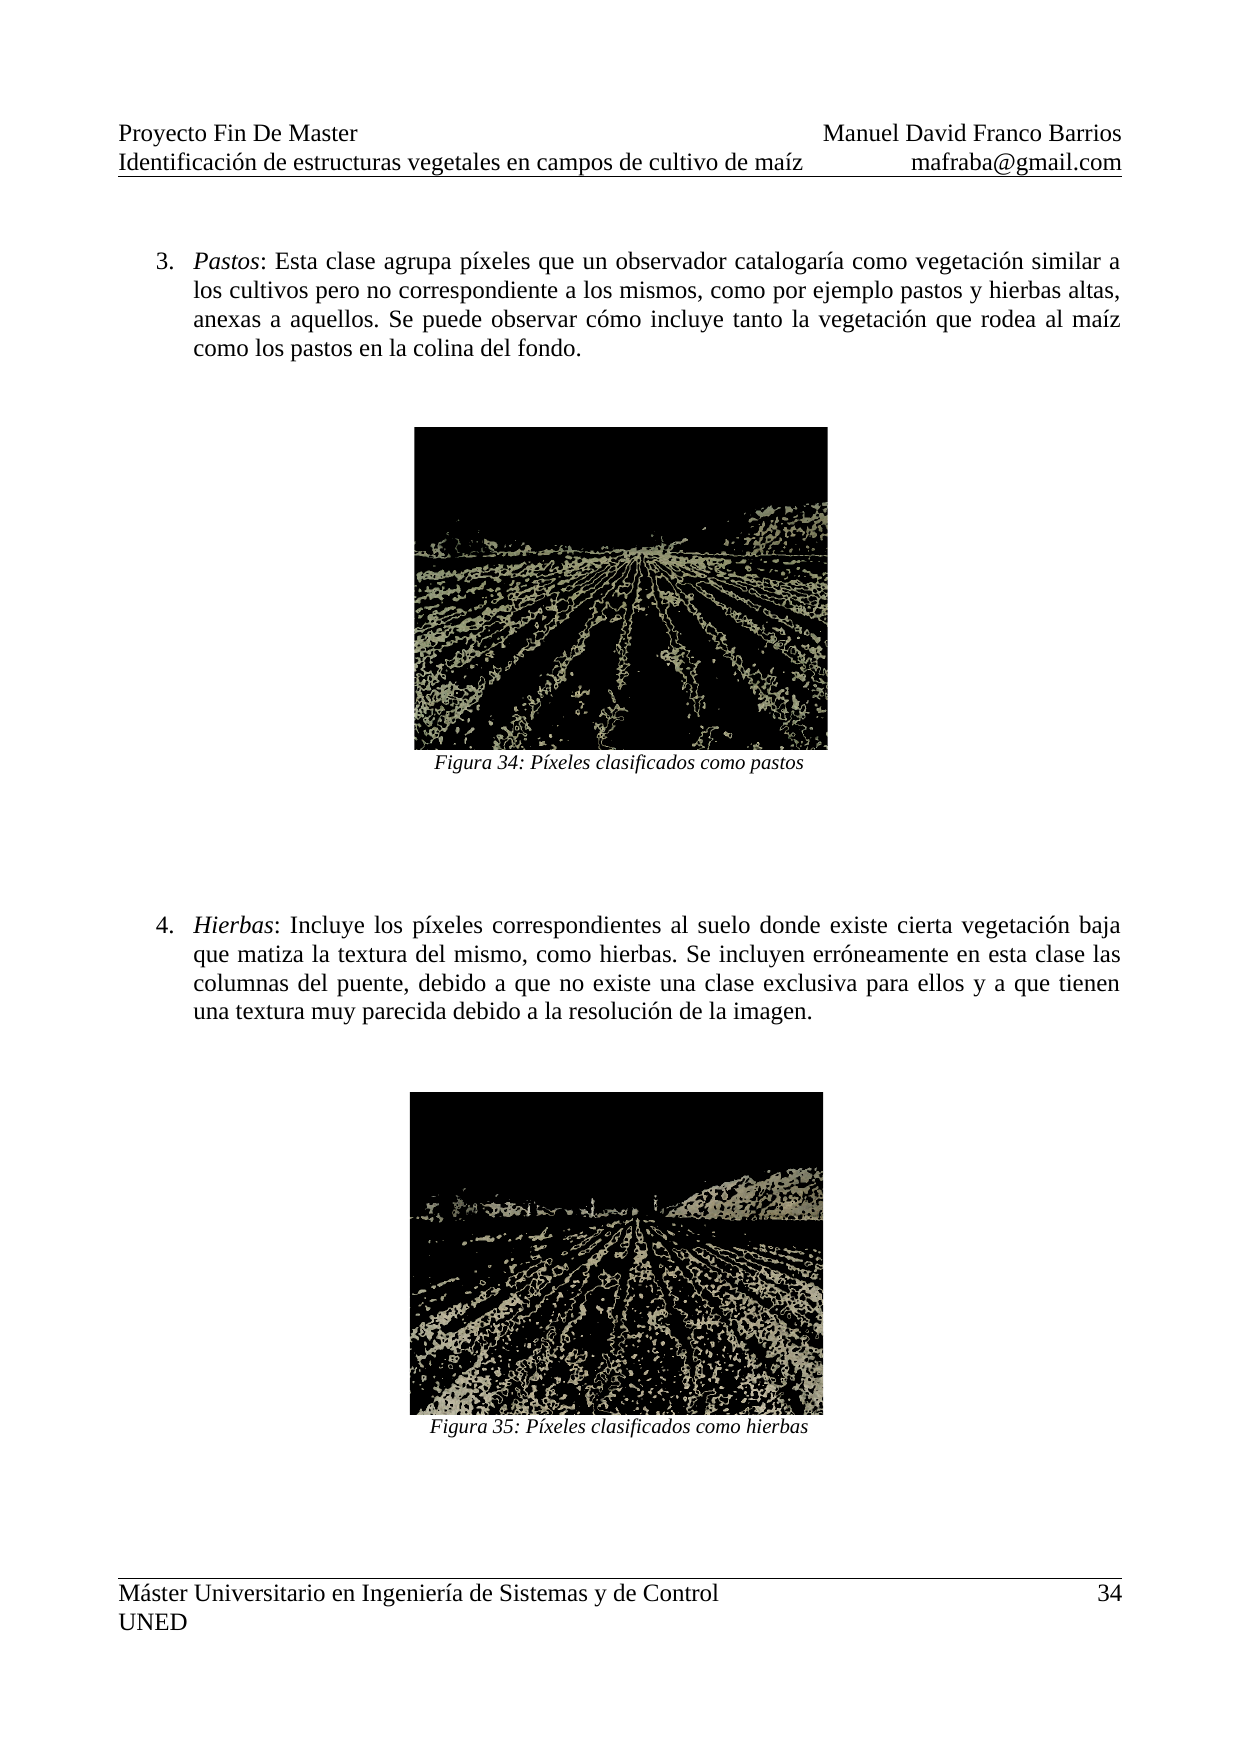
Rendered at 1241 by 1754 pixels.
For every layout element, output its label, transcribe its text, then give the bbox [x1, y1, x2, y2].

text Figura 34: Píxeles clasificados como pastos [414, 750, 826, 774]
list Pastos: Esta clase agrupa píxeles que un observador catalogaría como vegetación similar a los cultivos pero no correspondiente a los mismos, como por ejemplo pastos y hierbas altas, anexas a aquellos. Se puede observar cómo incluye tanto la vegetación que rodea al maíz como los pastos en la colina del fondo. [156, 246, 1122, 361]
list Hierbas: Incluye los píxeles correspondientes al suelo donde existe cierta vegetación baja que matiza la textura del mismo, como hierbas. Se incluyen erróneamente en esta clase las columnas del puente, debido a que no existe una clase exclusiva para ellos y a que tienen una textura muy parecida debido a la resolución de la imagen. [156, 910, 1122, 1025]
picture [409, 1092, 824, 1415]
text Figura 35: Píxeles clasificados como hierbas [394, 1091, 846, 1438]
picture [414, 427, 828, 750]
